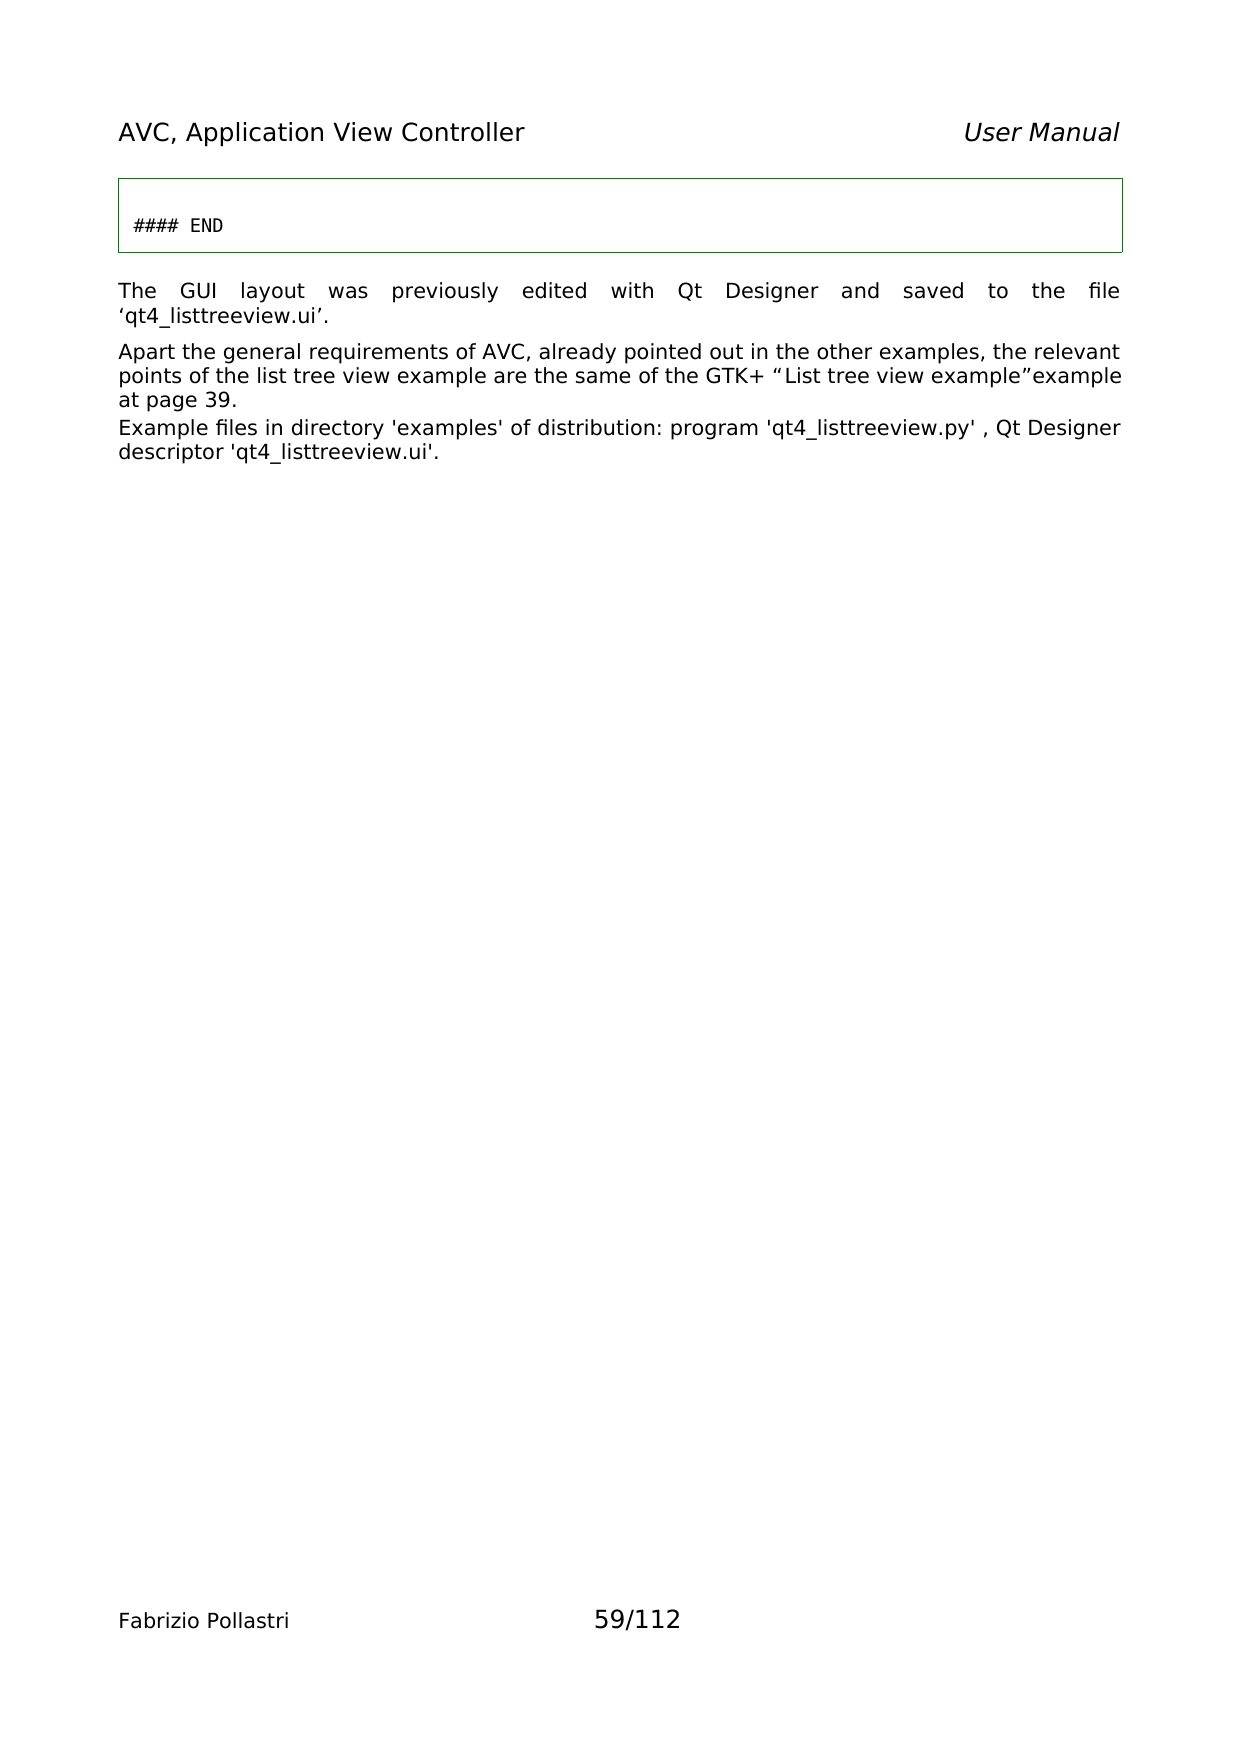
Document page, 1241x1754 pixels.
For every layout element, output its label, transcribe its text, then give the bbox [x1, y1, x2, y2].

text Apart the general requirements of AVC, already pointed out in the other examples, the relevant points of the list tree view example are the same of the GTK+ “List tree view example”example at page 39. [118, 340, 1122, 413]
text The GUI layout was previously edited with Qt Designer and saved to the file ‘qt4_listtreeview.ui’. [118, 279, 1122, 328]
text #### END [119, 200, 1122, 252]
text Example files in directory 'examples' of distribution: program 'qt4_listtreeview.py' , Qt Designer descriptor 'qt4_listtreeview.ui'. [118, 416, 1122, 464]
